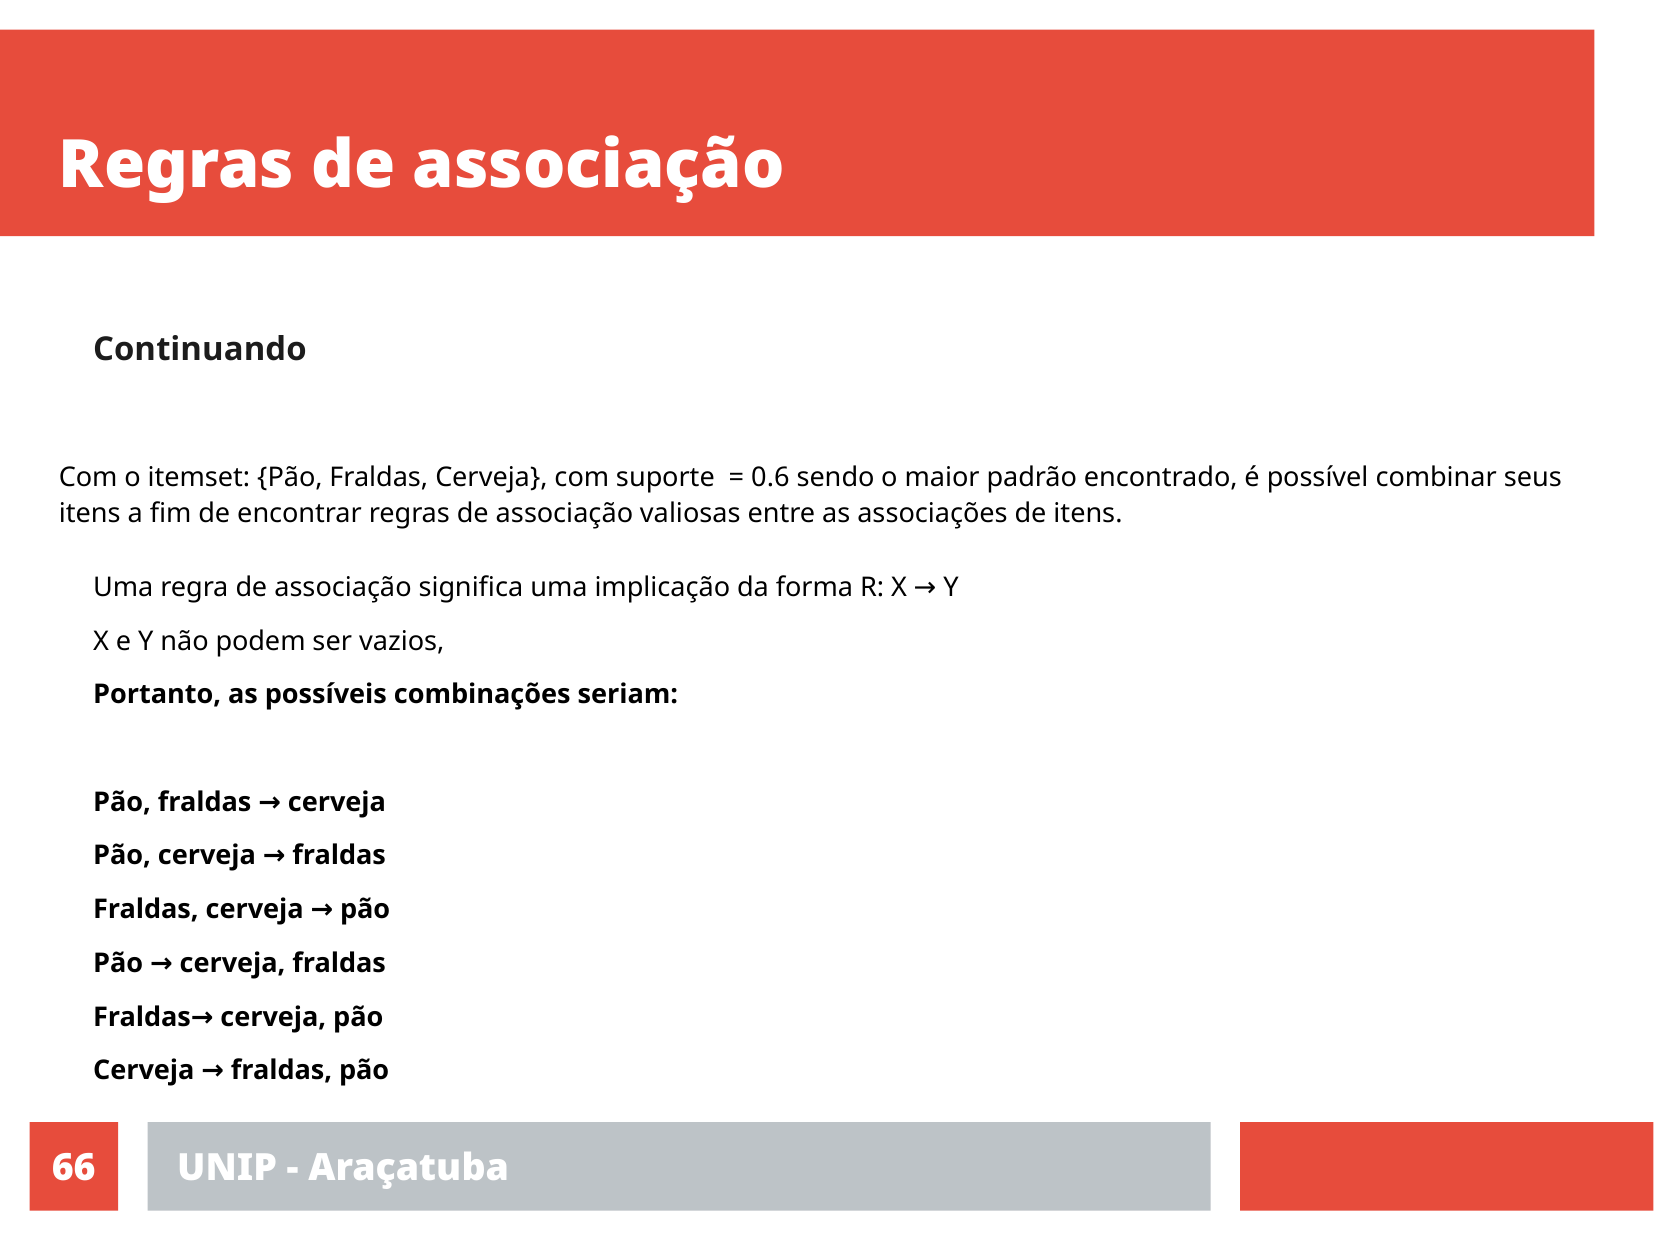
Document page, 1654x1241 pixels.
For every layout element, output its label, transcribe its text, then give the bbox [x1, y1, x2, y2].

title Regras de associação [59, 59, 1595, 207]
list Continuando Com o itemset: {Pão, Fraldas, Cerveja}, com suporte = 0.6 sendo o maior padrão encontrado, é possível combinar seus itens a fim de encontrar regras de associação valiosas entre as associações de itens. Uma regra de associação significa uma implicação da forma R: X → Y X e Y não podem ser vazios, Portanto, as possíveis combinações seriam: Pão, fraldas → cerveja Pão, cerveja → fraldas Fraldas, cerveja → pão Pão → cerveja, fraldas Fraldas→ cerveja, pão Cerveja → fraldas, pão [59, 324, 1565, 1093]
